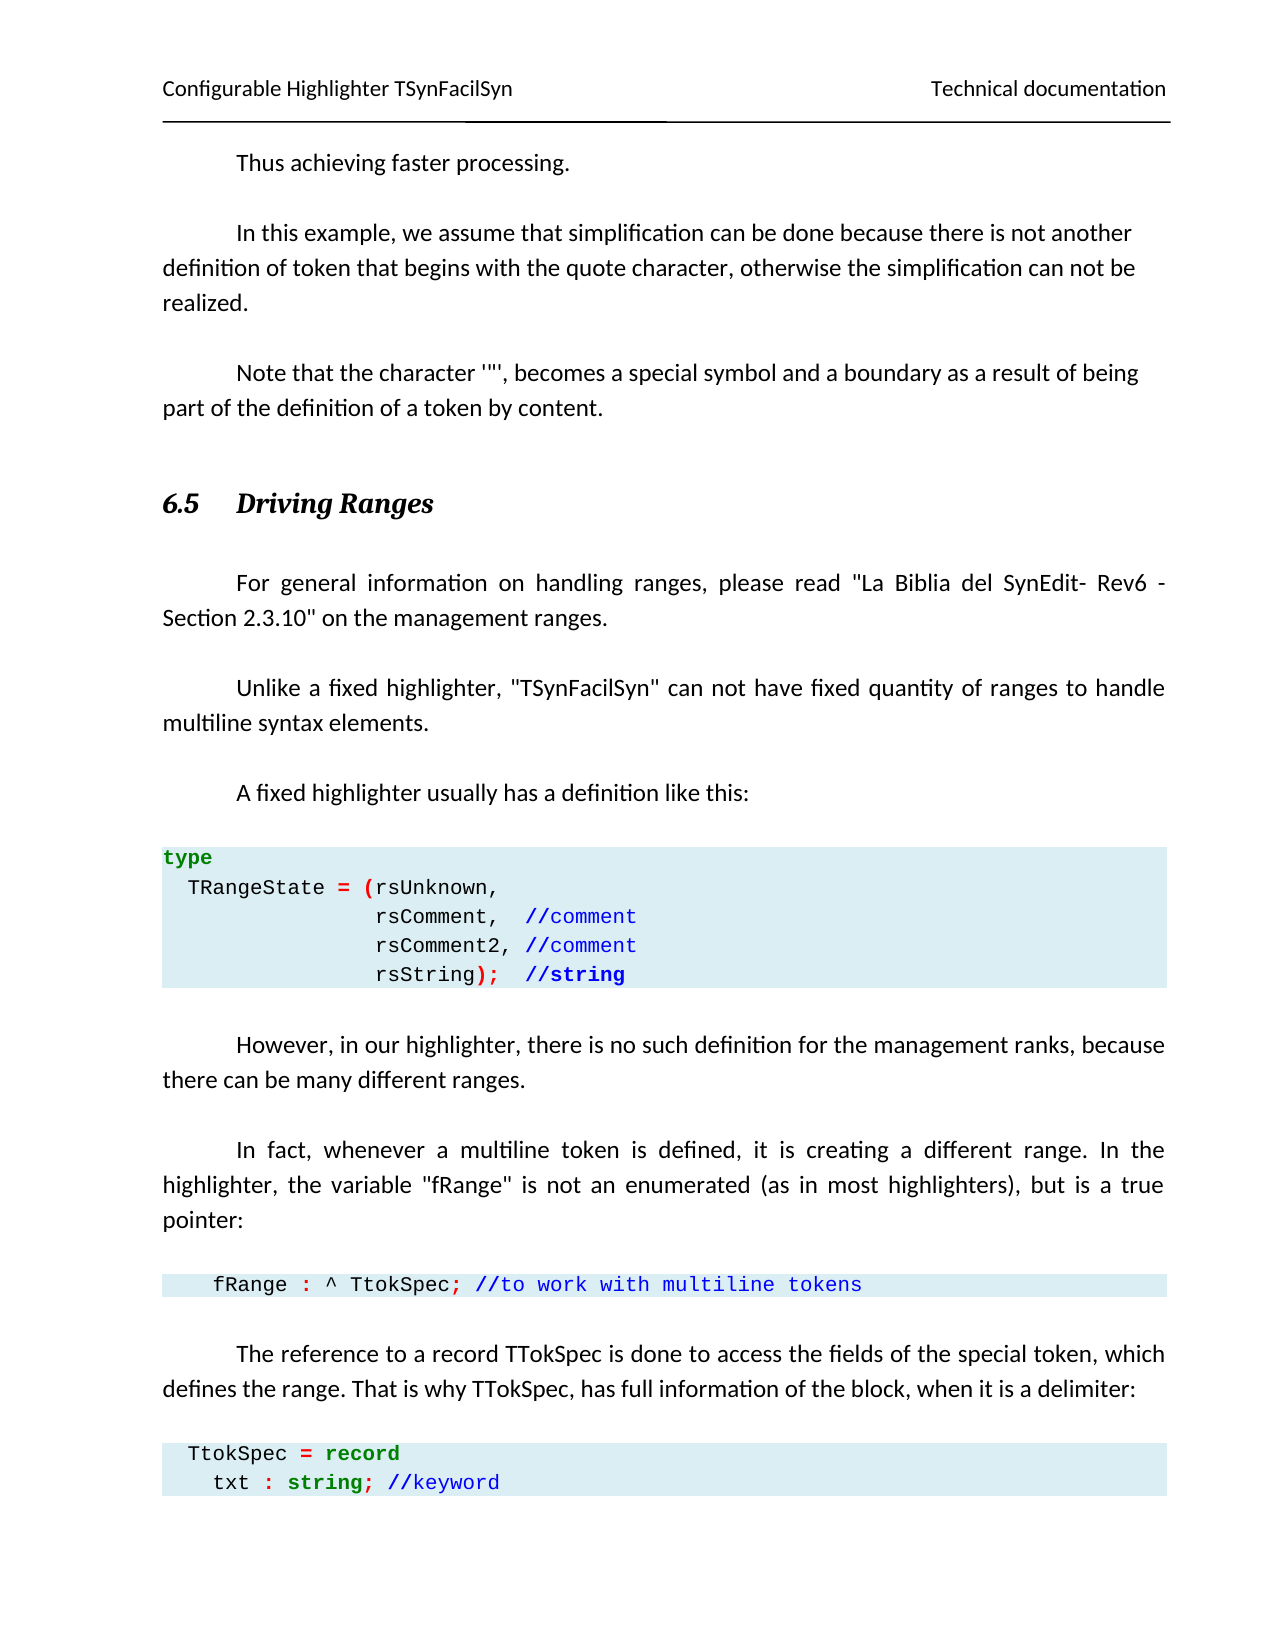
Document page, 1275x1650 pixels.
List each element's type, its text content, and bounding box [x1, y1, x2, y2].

text The reference to a record TTokSpec is done to access the fields of the special token, which defines the range. That is why TTokSpec, has full information of the block, when it is a delimiter: [162, 1338, 1167, 1403]
subtitle Driving Ranges [162, 488, 1167, 521]
text However, in our highlighter, there is no such definition for the management ranks, because there can be many different ranges. [162, 1029, 1167, 1094]
text fRange : ^ TtokSpec; //to work with multiline tokens [162, 1274, 1167, 1297]
text type [162, 847, 1167, 871]
text TtokSpec = record [162, 1443, 1167, 1467]
text For general information on handling ranges, please read "La Biblia del SynEdit- Rev6 - Section 2.3.10" on the management ranges. [162, 567, 1167, 633]
text Unlike a fixed highlighter, "TSynFacilSyn" can not have fixed quantity of ranges to handle multiline syntax elements. [162, 672, 1167, 738]
text rsString); //string [162, 964, 1167, 988]
text Thus achieving faster processing. In this example, we assume that simplification can be done because there is not another definition of token that begins with the quote character, otherwise the simplification can not be realized. Note that the character '"', becomes a special symbol and a boundary as a result of being part of the definition of a token by content. [162, 148, 1167, 423]
text TRangeState = (rsUnknown, [162, 877, 1167, 900]
text In fact, whenever a multiline token is defined, it is creating a different range. In the highlighter, the variable "fRange" is not an enumerated (as in most highlighters), but is a true pointer: [162, 1134, 1167, 1234]
text A fixed highlighter usually has a definition like this: [162, 777, 1167, 808]
text rsComment, //comment [162, 906, 1167, 929]
text txt : string; //keyword [162, 1472, 1167, 1496]
text rsComment2, //comment [162, 935, 1167, 959]
